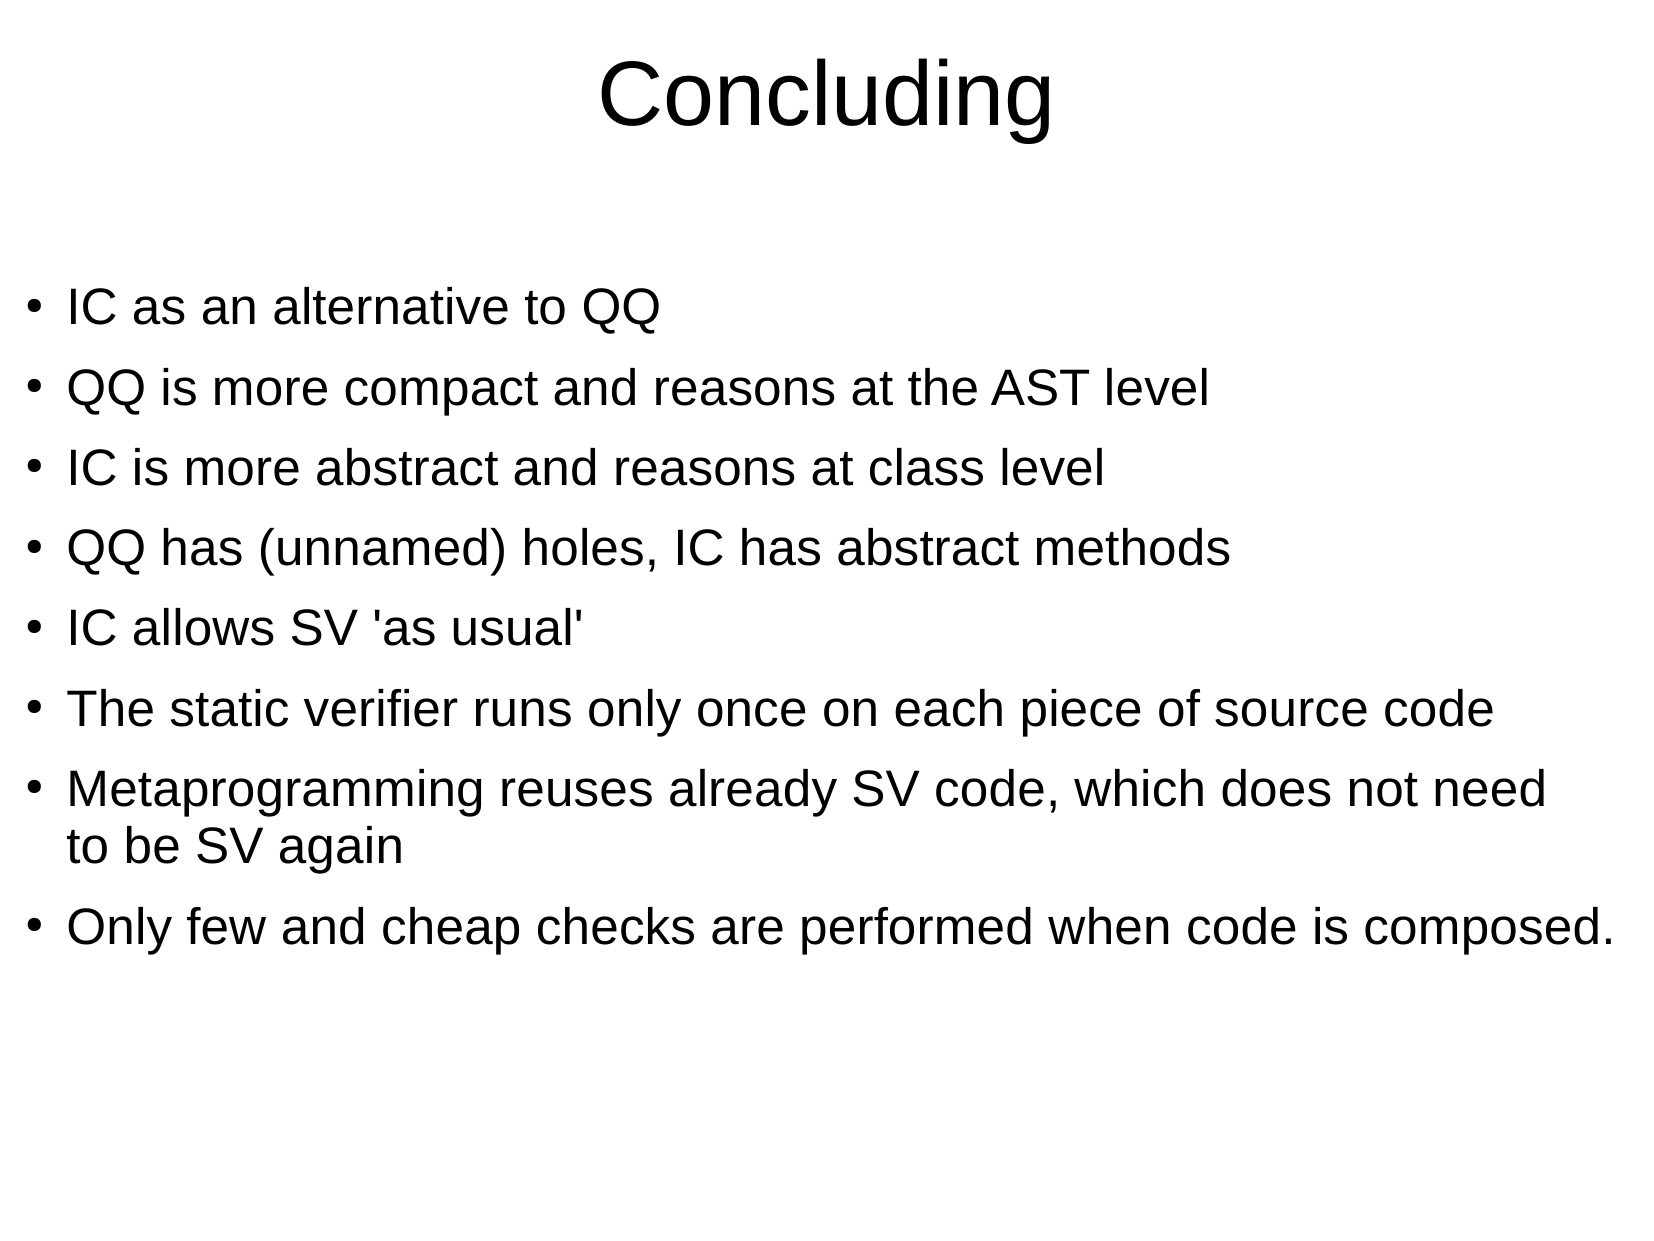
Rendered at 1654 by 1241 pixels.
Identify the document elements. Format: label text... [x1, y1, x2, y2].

list IC as an alternative to QQ QQ is more compact and reasons at the AST level IC is more abstract and reasons at class level QQ has (unnamed) holes, IC has abstract methods IC allows SV 'as usual' The static verifier runs only once on each piece of source code Metaprogramming reuses already SV code, which does not need to be SV again Only few and cheap checks are performed when code is composed. [11, 278, 1654, 998]
title Concluding [82, 0, 1571, 198]
